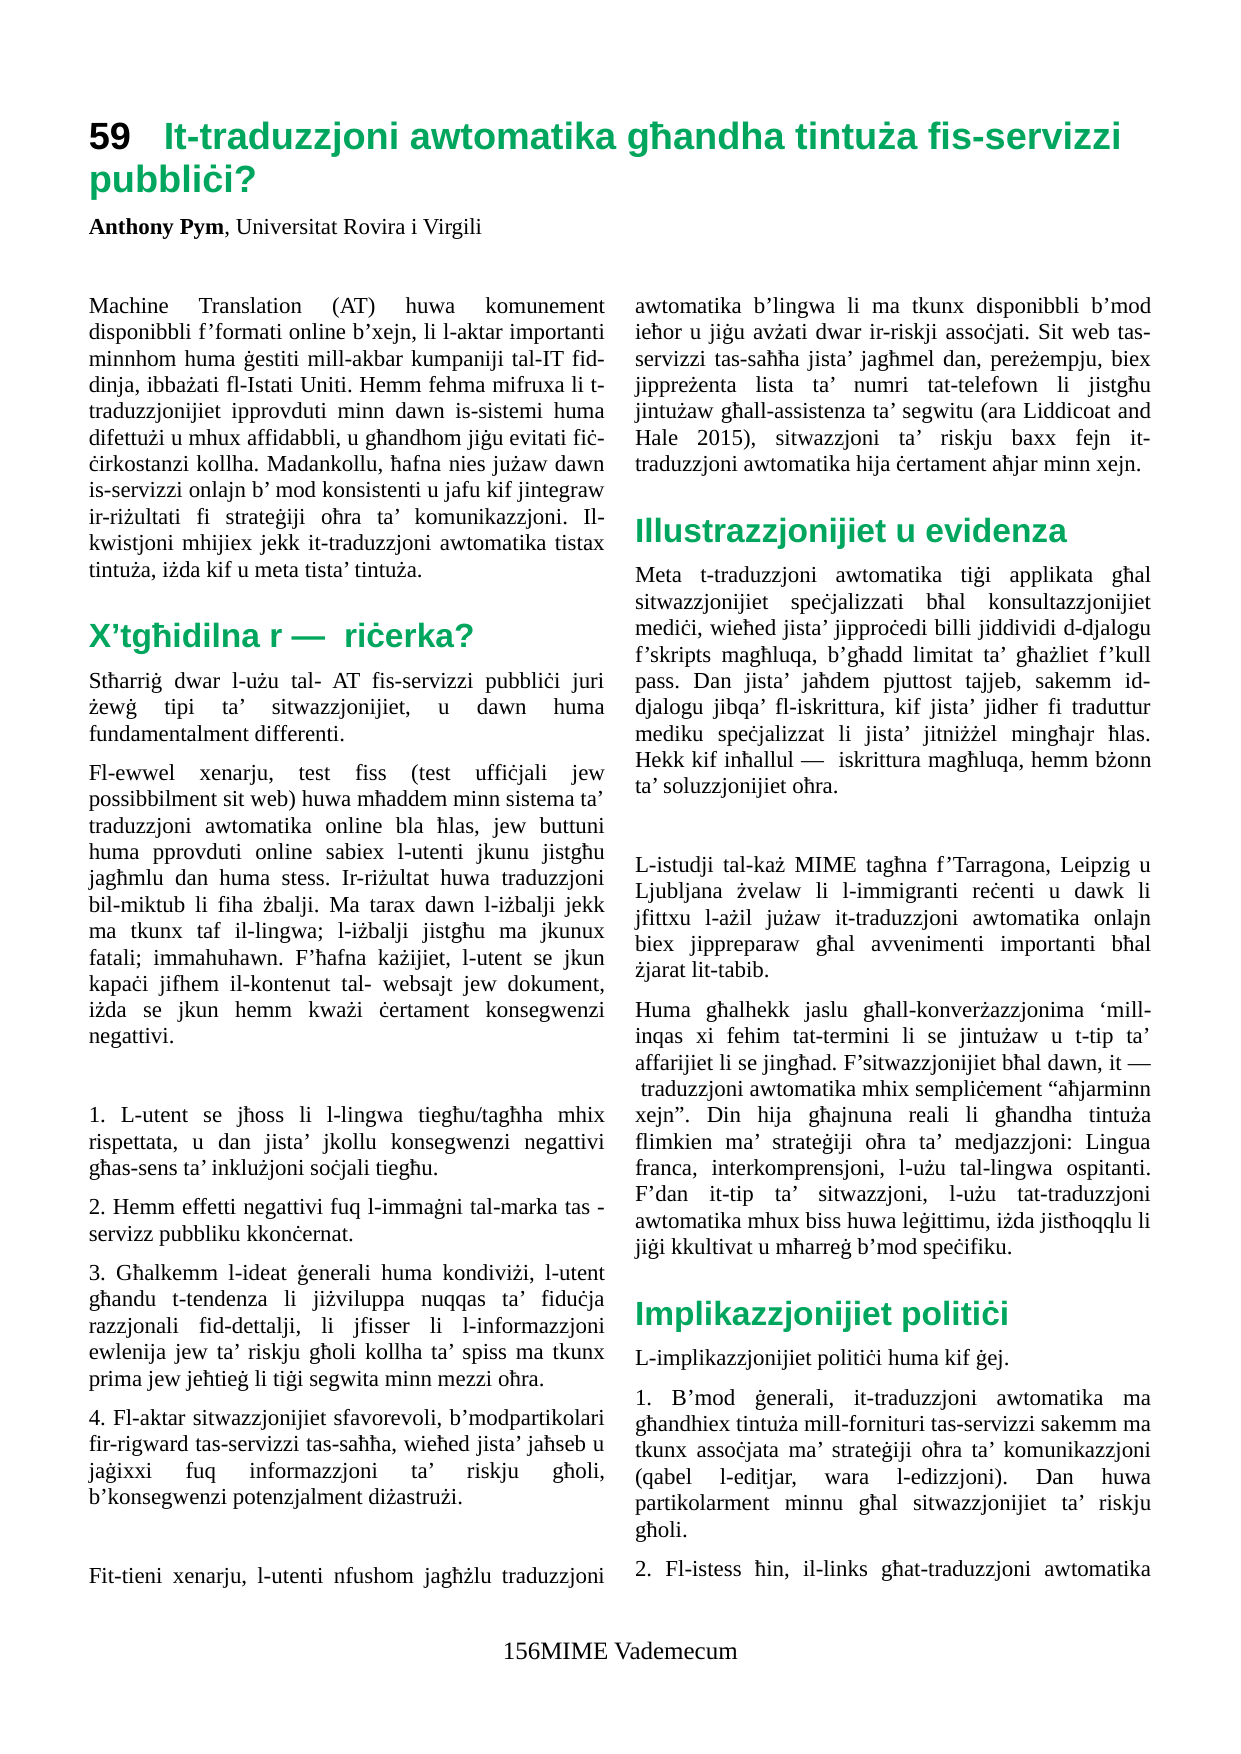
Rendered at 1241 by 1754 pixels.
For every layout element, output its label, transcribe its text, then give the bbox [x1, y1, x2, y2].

text Fit-tieni xenarju, l-utenti nfushom jagħżlu traduzzjoni [88, 1562, 605, 1588]
text Meta t-traduzzjoni awtomatika tiġi applikata għal sitwazzjonijiet speċjalizzati bħal konsultazzjonijiet mediċi, wieħed jista’ jipproċedi billi jiddividi d-djalogu f’skripts magħluqa, b’għadd limitat ta’ għażliet f’kull pass. Dan jista’ jaħdem pjuttost tajjeb, sakemm id-djalogu jibqa’ fl-iskrittura, kif jista’ jidher fi traduttur mediku speċjalizzat li jista’ jitniżżel mingħajr ħlas. Hekk kif inħallul — ​ iskrittura magħluqa, hemm bżonn ta’ soluzzjonijiet oħra. [635, 562, 1152, 799]
text Anthony Pym, Universitat Rovira i Virgili [88, 213, 1152, 240]
subtitle It-traduzzjoni awtomatika għandha tintuża fis-servizzi pubbliċi? [88, 113, 1152, 201]
subtitle Illustrazzjonijiet u evidenza [635, 510, 1152, 549]
subtitle X’tgħidilna r — ​ riċerka? [88, 616, 605, 654]
text L-istudji tal-każ MIME tagħna f’Tarragona, Leipzig u Ljubljana żvelaw li l-immigranti reċenti u dawk li jfittxu l-ażil jużaw it-traduzzjoni awtomatika onlajn biex jippreparaw għal avvenimenti importanti bħal żjarat lit-tabib. [635, 851, 1152, 983]
text Huma għalhekk jaslu għall-konverżazzjonima ‘mill-inqas xi fehim tat-termini li se jintużaw u t-tip ta’ affarijiet li se jingħad. F’sitwazzjonijiet bħal dawn, it — ​ traduzzjoni awtomatika mhix sempliċement “aħjarminn xejn”. Din hija għajnuna reali li għandha tintuża flimkien ma’ strateġiji oħra ta’ medjazzjoni: Lingua franca, interkomprensjoni, l-użu tal-lingwa ospitanti. F’dan it-tip ta’ sitwazzjoni, l-użu tat-traduzzjoni awtomatika mhux biss huwa leġittimu, iżda jistħoqqlu li jiġi kkultivat u mħarreġ b’mod speċifiku. [635, 996, 1152, 1259]
text L-implikazzjonijiet politiċi huma kif ġej. [635, 1344, 1152, 1371]
subtitle Implikazzjonijiet politiċi [635, 1293, 1152, 1332]
text Fl-ewwel xenarju, test fiss (test uffiċjali jew possibbilment sit web) huwa mħaddem minn sistema ta’ traduzzjoni awtomatika online bla ħlas, jew buttuni huma pprovduti online sabiex l-utenti jkunu jistgħu jagħmlu dan huma stess. Ir-riżultat huwa traduzzjoni bil-miktub li fiha żbalji. Ma tarax dawn l-iżbalji jekk ma tkunx taf il-lingwa; l-iżbalji jistgħu ma jkunux fatali; immahuhawn. F’ħafna każijiet, l-utent se jkun kapaċi jifhem il-kontenut tal- websajt jew dokument, iżda se jkun hemm kważi ċertament konsegwenzi negattivi. [88, 759, 605, 1049]
text 1. L-utent se jħoss li l-lingwa tiegħu/tagħha mhix rispettata, u dan jista’ jkollu konsegwenzi negattivi għas-sens ta’ inklużjoni soċjali tiegħu. [88, 1101, 605, 1180]
text awtomatika b’lingwa li ma tkunx disponibbli b’mod ieħor u jiġu avżati dwar ir-riskji assoċjati. Sit web tas-servizzi tas-saħħa jista’ jagħmel dan, pereżempju, biex jippreżenta lista ta’ numri tat-telefown li jistgħu jintużaw għall-assistenza ta’ segwitu (ara Liddicoat and Hale 2015), sitwazzjoni ta’ riskju baxx fejn it-traduzzjoni awtomatika hija ċertament aħjar minn xejn. [635, 292, 1152, 477]
text Machine Translation (AT) huwa komunement disponibbli f’formati online b’xejn, li l-aktar importanti minnhom huma ġestiti mill-akbar kumpaniji tal-IT fid-dinja, ibbażati fl-Istati Uniti. Hemm fehma mifruxa li t-traduzzjonijiet ipprovduti minn dawn is-sistemi huma difettużi u mhux affidabbli, u għandhom jiġu evitati fiċ-ċirkostanzi kollha. Madankollu, ħafna nies jużaw dawn is-servizzi onlajn b’ mod konsistenti u jafu kif jintegraw ir-riżultati fi strateġiji oħra ta’ komunikazzjoni. Il-kwistjoni mhijiex jekk it-traduzzjoni awtomatika tistax tintuża, iżda kif u meta tista’ tintuża. [88, 292, 605, 582]
text 1. B’mod ġenerali, it-traduzzjoni awtomatika ma għandhiex tintuża mill-fornituri tas-servizzi sakemm ma tkunx assoċjata ma’ strateġiji oħra ta’ komunikazzjoni (qabel l-editjar, wara l-edizzjoni). Dan huwa partikolarment minnu għal sitwazzjonijiet ta’ riskju għoli. [635, 1384, 1152, 1542]
text 3. Għalkemm l-ideat ġenerali huma kondiviżi, l-utent għandu t-tendenza li jiżviluppa nuqqas ta’ fiduċja razzjonali fid-dettalji, li jfisser li l-informazzjoni ewlenija jew ta’ riskju għoli kollha ta’ spiss ma tkunx prima jew jeħtieġ li tiġi segwita minn mezzi oħra. [88, 1259, 605, 1391]
text 4. Fl-aktar sitwazzjonijiet sfavorevoli, b’modpartikolari fir-rigward tas-servizzi tas-saħħa, wieħed jista’ jaħseb u jaġixxi fuq informazzjoni ta’ riskju għoli, b’konsegwenzi potenzjalment diżastrużi. [88, 1404, 605, 1509]
text Stħarriġ dwar l-użu tal- AT fis-servizzi pubbliċi juri żewġ tipi ta’ sitwazzjonijiet, u dawn huma fundamentalment differenti. [88, 667, 605, 746]
text 2. Fl-istess ħin, il-links għat-traduzzjoni awtomatika [635, 1555, 1152, 1581]
text 2. Hemm effetti negattivi fuq l-immaġni tal-marka tas - servizz pubbliku kkonċernat. [88, 1193, 605, 1246]
